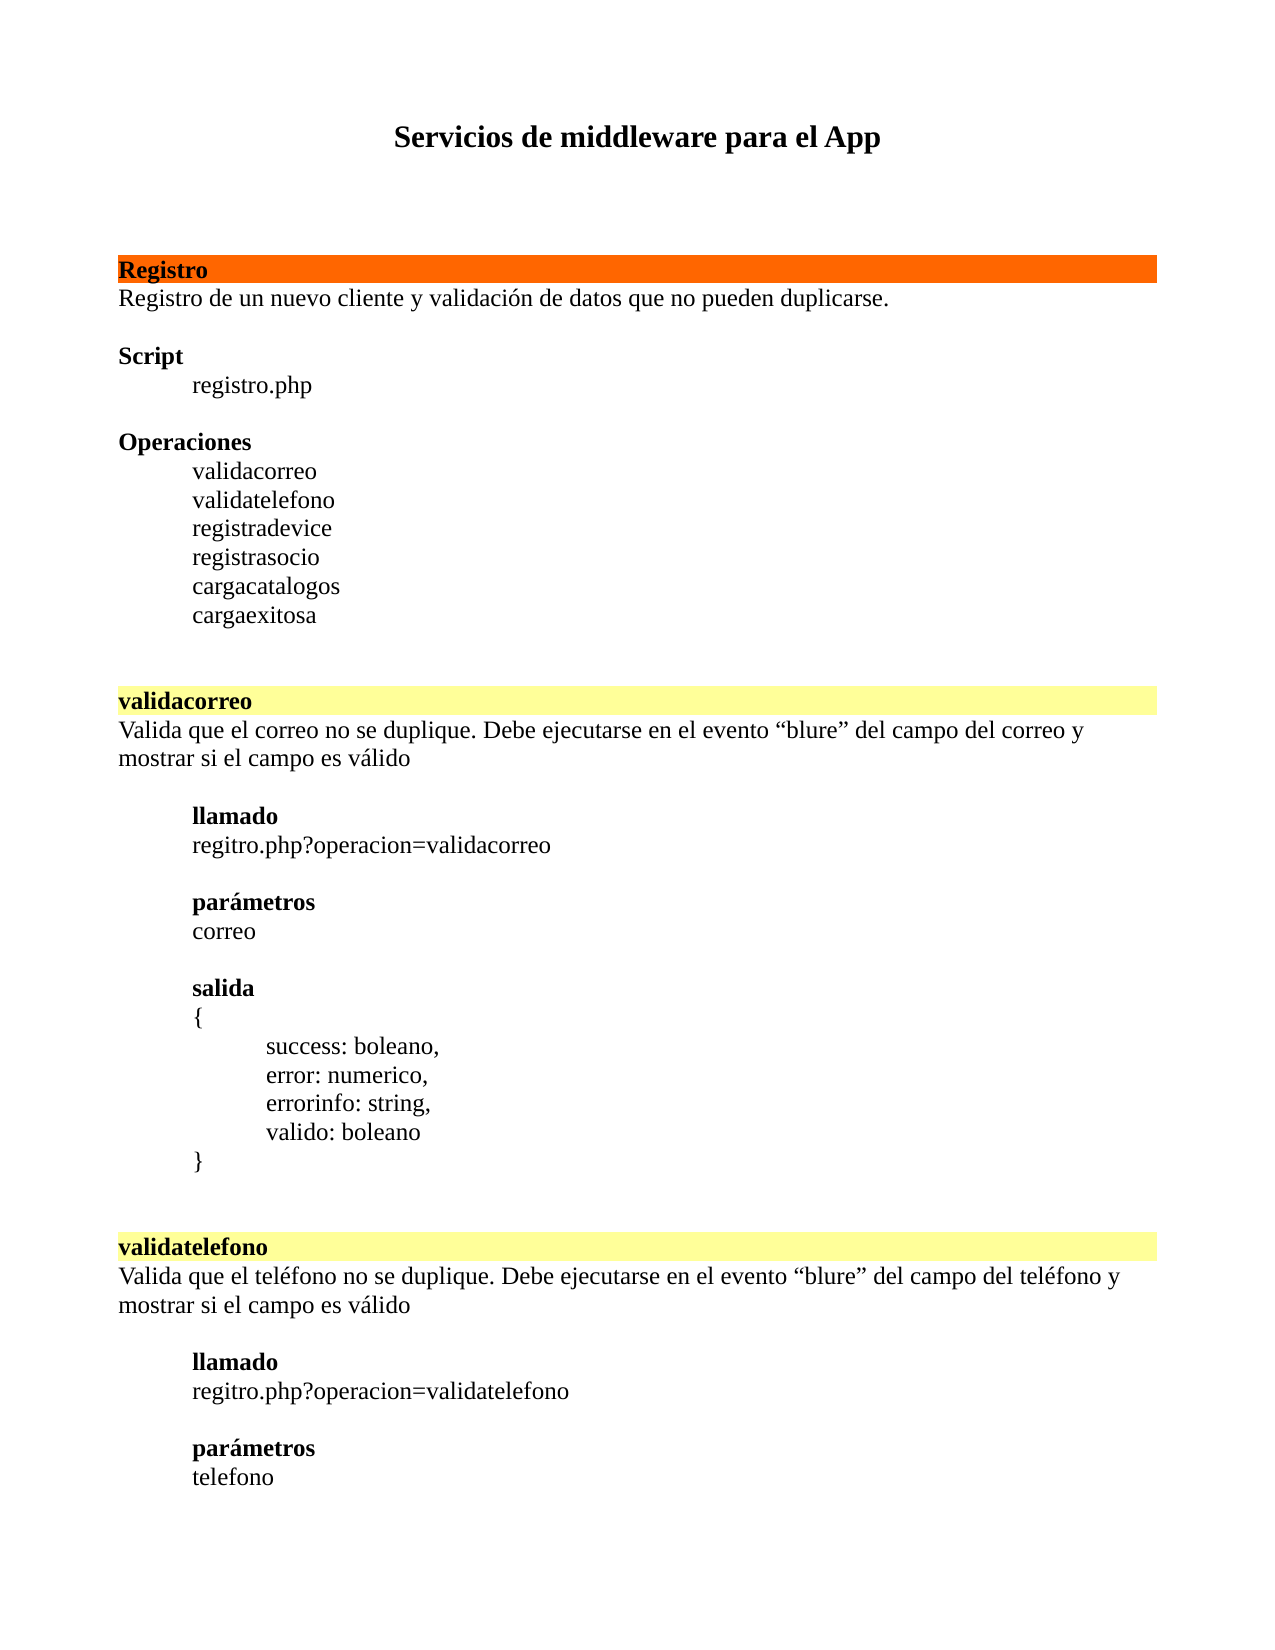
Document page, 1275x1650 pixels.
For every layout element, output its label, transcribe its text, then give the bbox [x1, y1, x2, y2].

text error: numerico, [192, 1060, 1157, 1088]
text Servicios de middleware para el App [118, 118, 1157, 154]
text valido: boleano [192, 1117, 1157, 1146]
text regitro.php?operacion=validatelefono [192, 1376, 1157, 1405]
text cargaexitosa [118, 600, 1157, 628]
text llamado [192, 1347, 1157, 1376]
text Valida que el correo no se duplique. Debe ejecutarse en el evento “blure” del campo del correo y mostrar si el campo es válido [118, 715, 1157, 772]
text validatelefono [118, 1232, 1157, 1261]
text registro.php [118, 370, 1157, 398]
text llamado [192, 801, 1157, 830]
text registrasocio [118, 542, 1157, 571]
text parámetros [192, 1433, 1157, 1462]
text Valida que el teléfono no se duplique. Debe ejecutarse en el evento “blure” del campo del teléfono y mostrar si el campo es válido [118, 1261, 1157, 1318]
text validacorreo [118, 456, 1157, 485]
text } [192, 1146, 1157, 1175]
text Registro de un nuevo cliente y validación de datos que no pueden duplicarse. [118, 283, 1157, 312]
text Registro [118, 255, 1157, 283]
text regitro.php?operacion=validacorreo [192, 830, 1157, 858]
text cargacatalogos [118, 571, 1157, 600]
text telefono [192, 1462, 1157, 1491]
text validatelefono [118, 485, 1157, 513]
text correo [192, 916, 1157, 945]
text errorinfo: string, [192, 1088, 1157, 1117]
text Script [118, 341, 1157, 370]
text salida [192, 973, 1157, 1002]
text success: boleano, [192, 1031, 1157, 1060]
text { [192, 1002, 1157, 1031]
text parámetros [192, 887, 1157, 916]
text validacorreo [118, 686, 1157, 715]
text registradevice [118, 513, 1157, 542]
text Operaciones [118, 427, 1157, 456]
